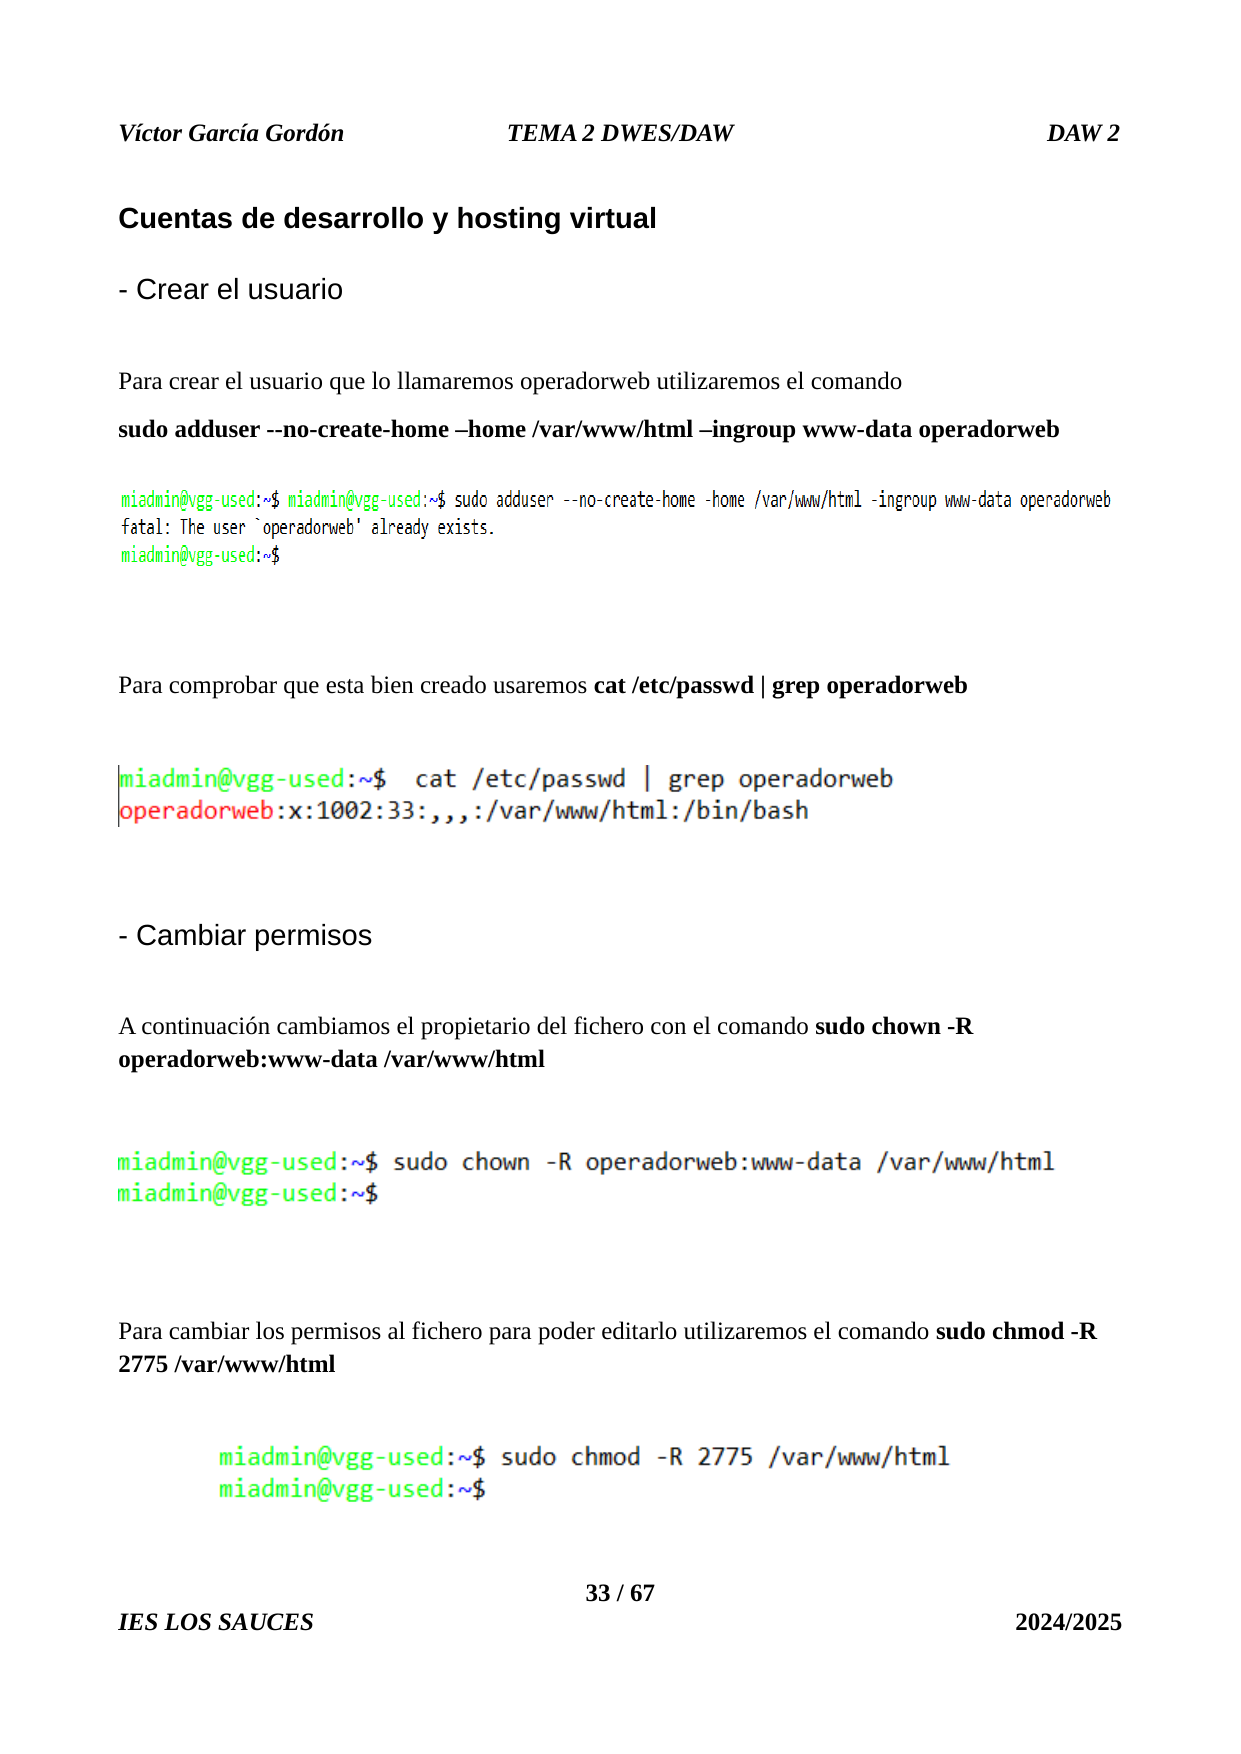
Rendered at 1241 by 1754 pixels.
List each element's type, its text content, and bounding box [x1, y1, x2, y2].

picture [118, 1139, 1123, 1217]
text Para cambiar los permisos al fichero para poder editarlo utilizaremos el comando sudo chmod -R 2775 /var/www/html [118, 1316, 1122, 1377]
picture [219, 1443, 1021, 1510]
text Para comprobar que esta bien creado usaremos cat /etc/passwd | grep operadorweb [118, 670, 1122, 699]
text sudo adduser --no-create-home –home /var/www/html –ingroup www-data operadorweb [118, 414, 1122, 442]
picture [118, 765, 911, 827]
picture [121, 489, 1133, 571]
subtitle - Cambiar permisos [118, 918, 1122, 951]
text A continuación cambiamos el propietario del fichero con el comando sudo chown -R operadorweb:www-data /var/www/html [118, 1011, 1122, 1073]
subtitle Cuentas de desarrollo y hosting virtual [118, 201, 1122, 235]
subtitle - Crear el usuario [118, 272, 1122, 306]
text Para crear el usuario que lo llamaremos operadorweb utilizaremos el comando [118, 366, 1122, 395]
